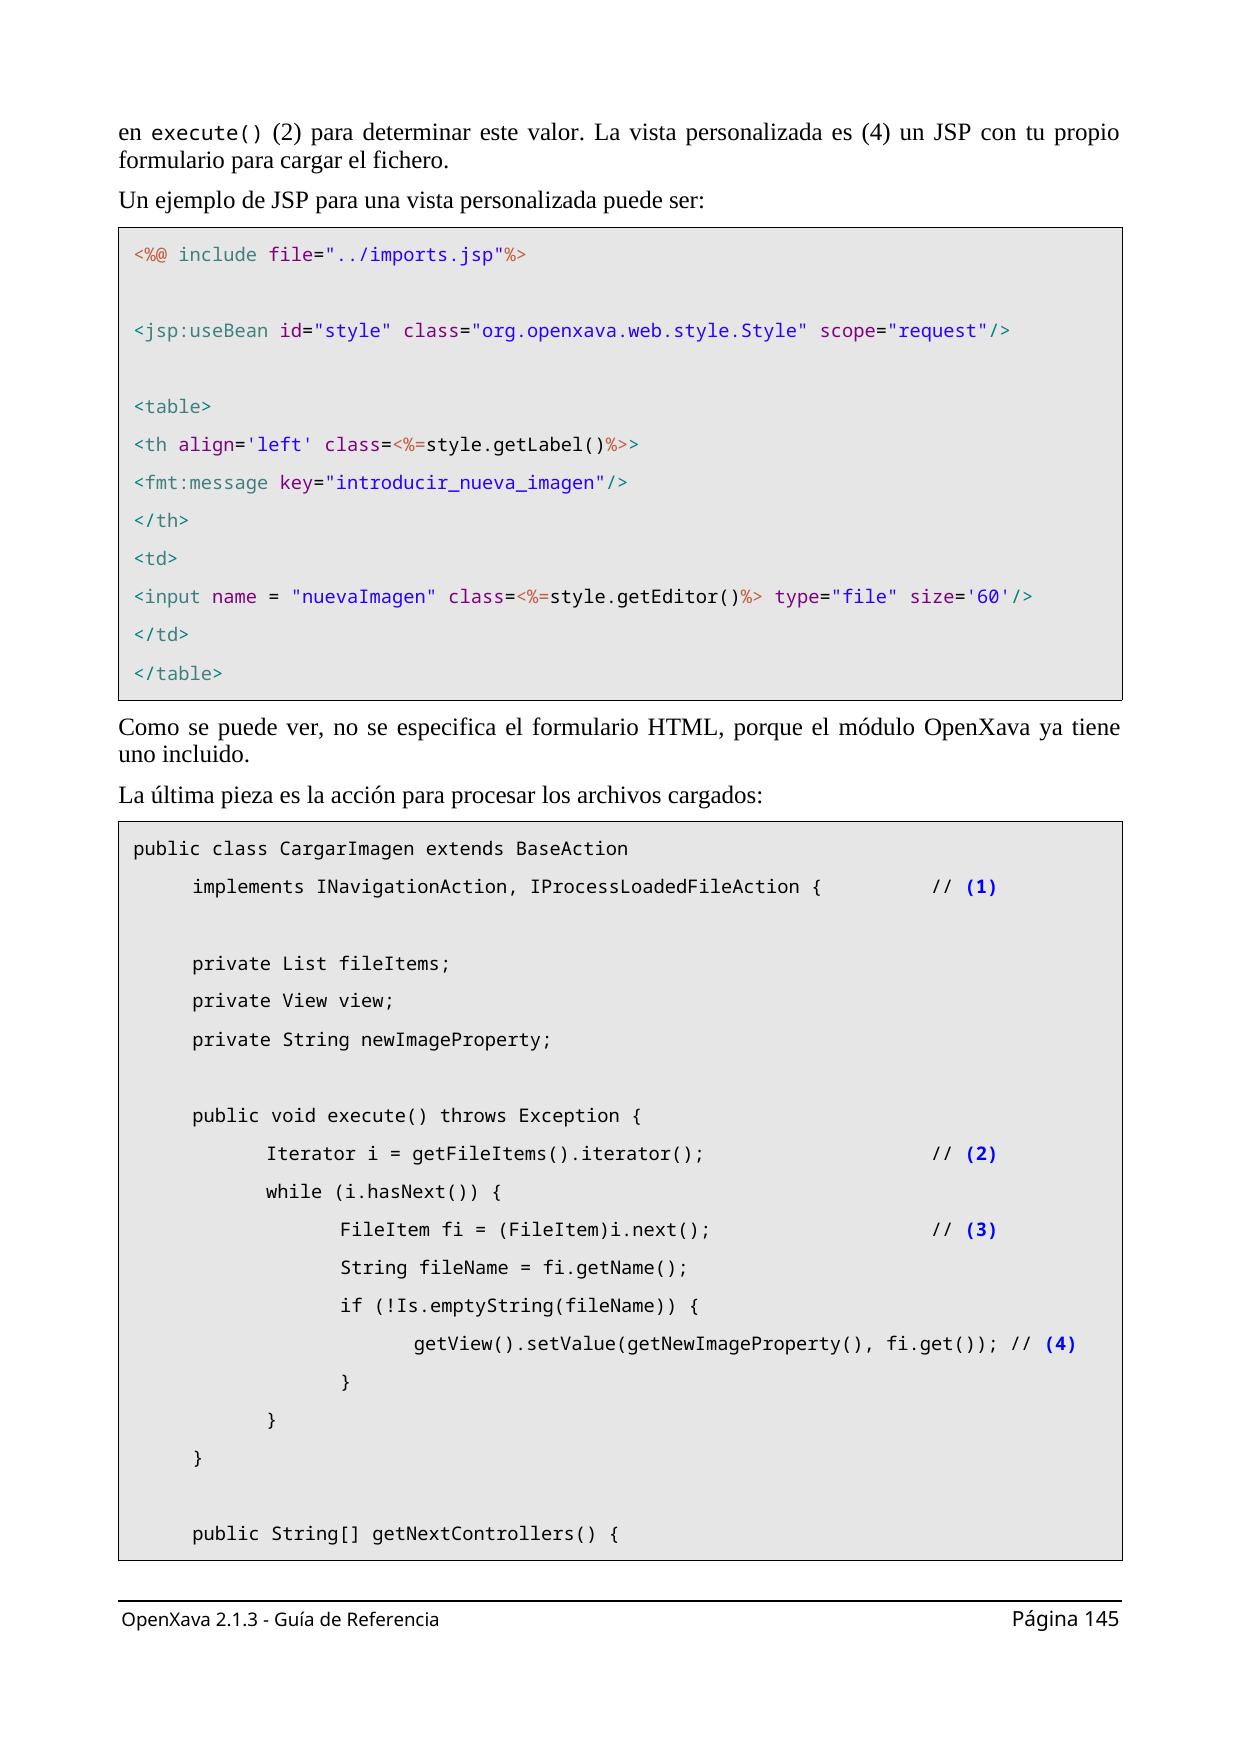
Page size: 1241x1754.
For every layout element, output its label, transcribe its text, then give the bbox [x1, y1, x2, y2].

text public class CargarImagen extends BaseAction [119, 822, 1122, 859]
text } [119, 1429, 1122, 1467]
text <fmt:message key="introducir_nueva_imagen"/> [119, 455, 1122, 493]
text <table> [119, 379, 1122, 417]
text getView().setValue(getNewImageProperty(), fi.get()); // (4) [119, 1315, 1122, 1353]
text </th> [119, 493, 1122, 531]
text private View view; [119, 973, 1122, 1011]
text } [119, 1353, 1122, 1391]
text en execute() (2) para determinar este valor. La vista personalizada es (4) un JSP con tu propio formulario para cargar el fichero. [118, 118, 1122, 174]
text public void execute() throws Exception { [119, 1087, 1122, 1125]
text } [119, 1391, 1122, 1429]
text private List fileItems; [119, 935, 1122, 973]
text String fileName = fi.getName(); [119, 1239, 1122, 1277]
text <%@ include file="../imports.jsp"%> [119, 228, 1122, 265]
text Iterator i = getFileItems().iterator(); // (2) [119, 1125, 1122, 1163]
text <th align='left' class=<%=style.getLabel()%>> [119, 417, 1122, 455]
text <td> [119, 531, 1122, 569]
text Un ejemplo de JSP para una vista personalizada puede ser: [118, 187, 1122, 214]
text implements INavigationAction, IProcessLoadedFileAction { // (1) [119, 859, 1122, 897]
text <input name = "nuevaImagen" class=<%=style.getEditor()%> type="file" size='60'/> [119, 569, 1122, 607]
text La última pieza es la acción para procesar los archivos cargados: [118, 781, 1122, 808]
text </table> [119, 645, 1122, 700]
text public String[] getNextControllers() { [119, 1505, 1122, 1560]
text <jsp:useBean id="style" class="org.openxava.web.style.Style" scope="request"/> [119, 303, 1122, 341]
text Como se puede ver, no se especifica el formulario HTML, porque el módulo OpenXava ya tiene uno incluido. [118, 713, 1122, 768]
text FileItem fi = (FileItem)i.next(); // (3) [119, 1201, 1122, 1239]
text if (!Is.emptyString(fileName)) { [119, 1277, 1122, 1315]
text private String newImageProperty; [119, 1011, 1122, 1049]
text </td> [119, 607, 1122, 645]
text while (i.hasNext()) { [119, 1163, 1122, 1201]
